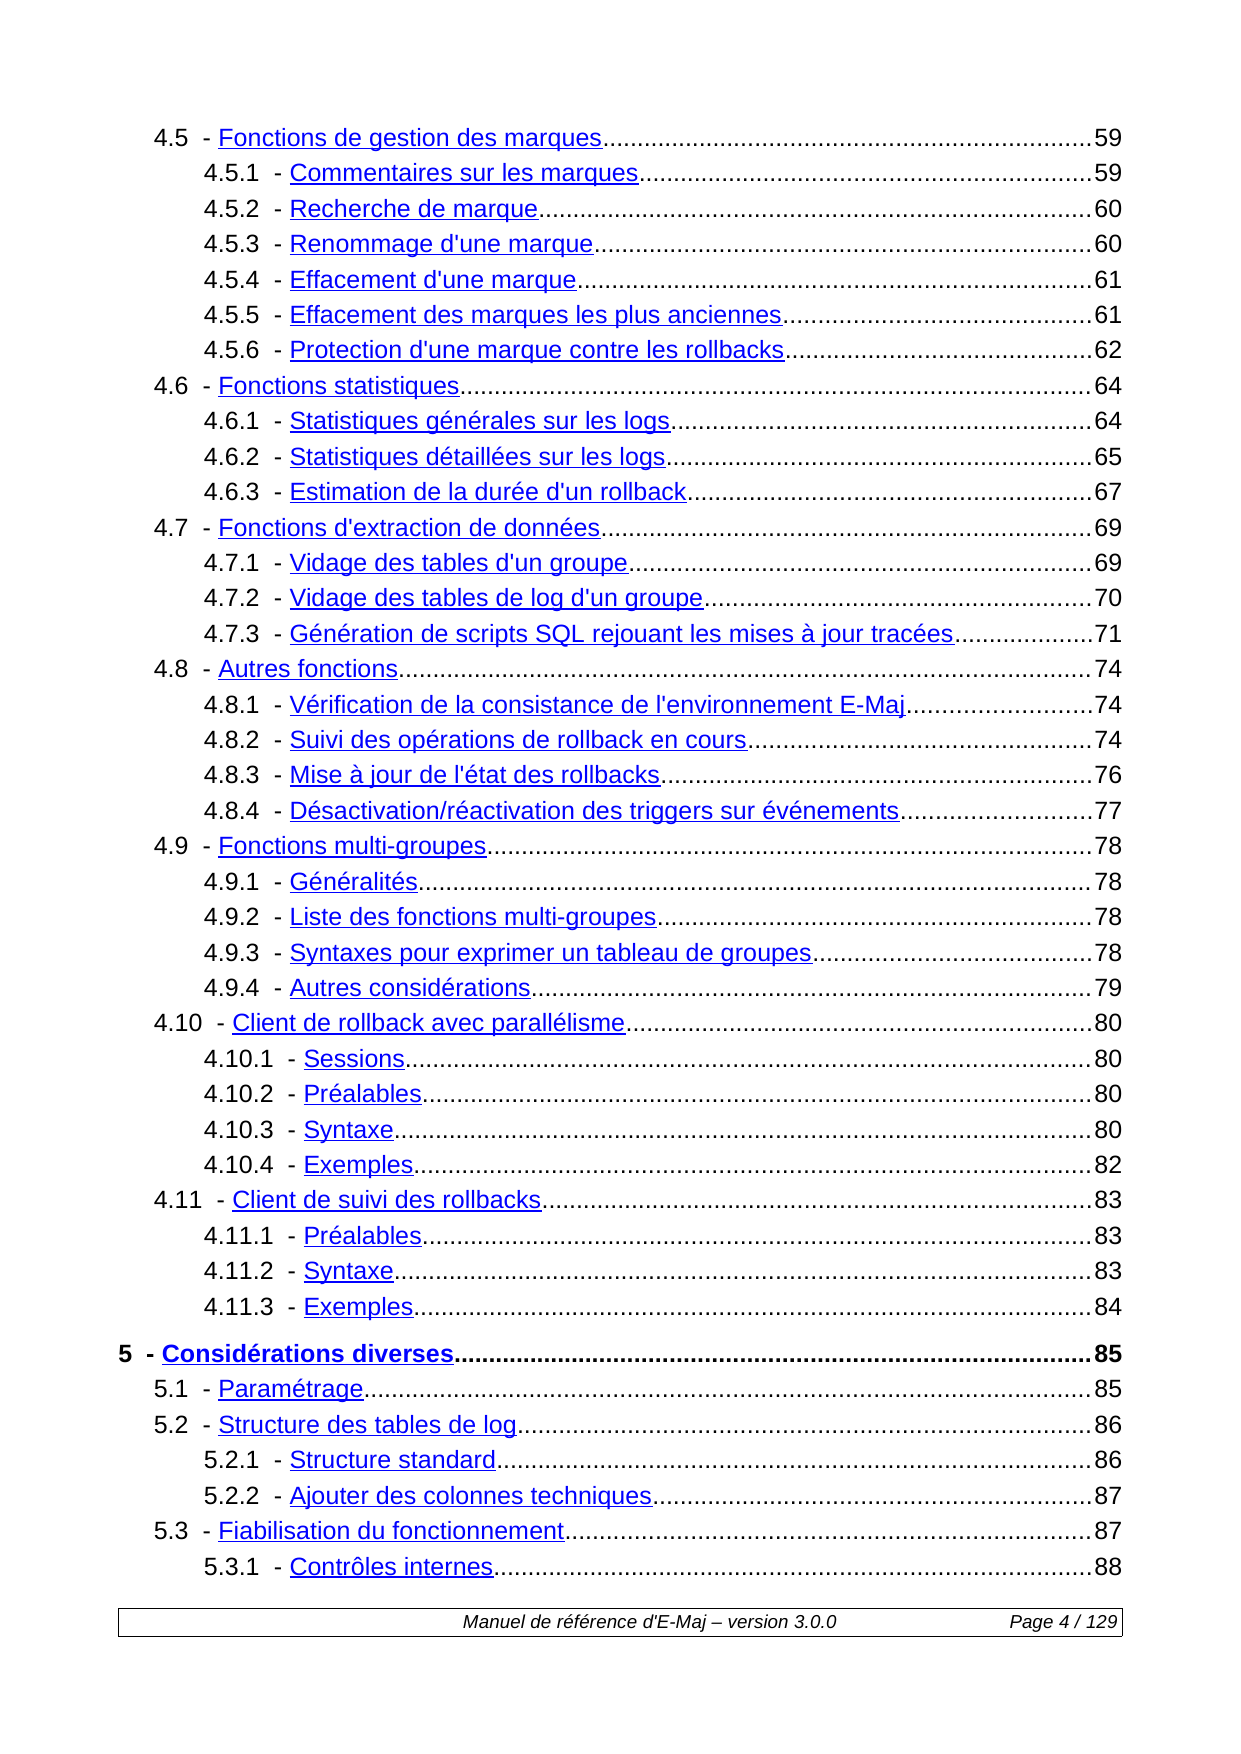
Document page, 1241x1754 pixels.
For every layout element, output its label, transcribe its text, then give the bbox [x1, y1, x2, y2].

text 4.11.1 - Préalables 83 [168, 1216, 1122, 1251]
text 4.5.6 - Protection d'une marque contre les rollbacks 62 [168, 331, 1122, 366]
text 4.9 - Fonctions multi-groupes 78 [118, 826, 1122, 862]
text 4.5.1 - Commentaires sur les marques 59 [168, 153, 1122, 189]
text 4.9.4 - Autres considérations 79 [168, 968, 1122, 1003]
text 5.3.1 - Contrôles internes 88 [168, 1547, 1122, 1582]
text 4.8.3 - Mise à jour de l'état des rollbacks 76 [168, 756, 1122, 791]
text 4.10.1 - Sessions 80 [168, 1039, 1122, 1074]
text 4.5.3 - Renommage d'une marque 60 [168, 224, 1122, 260]
text 4.9.1 - Généralités 78 [168, 862, 1122, 897]
text 4.7.2 - Vidage des tables de log d'un groupe 70 [168, 578, 1122, 614]
text 5.3 - Fiabilisation du fonctionnement 87 [118, 1511, 1122, 1547]
text 5.1 - Paramétrage 85 [118, 1369, 1122, 1405]
text 4.10 - Client de rollback avec parallélisme 80 [118, 1003, 1122, 1039]
text 4.7.1 - Vidage des tables d'un groupe 69 [168, 543, 1122, 578]
text 4.5.5 - Effacement des marques les plus anciennes 61 [168, 295, 1122, 331]
text 4.7.3 - Génération de scripts SQL rejouant les mises à jour tracées 71 [168, 614, 1122, 649]
text 4.6.1 - Statistiques générales sur les logs 64 [168, 401, 1122, 437]
text 4.11 - Client de suivi des rollbacks 83 [118, 1181, 1122, 1216]
text 5.2 - Structure des tables de log 86 [118, 1405, 1122, 1440]
text 4.9.2 - Liste des fonctions multi-groupes 78 [168, 897, 1122, 933]
text 4.11.3 - Exemples 84 [168, 1287, 1122, 1322]
text 4.11.2 - Syntaxe 83 [168, 1251, 1122, 1287]
text 4.8.4 - Désactivation/réactivation des triggers sur événements 77 [168, 791, 1122, 826]
text 4.5.2 - Recherche de marque 60 [168, 189, 1122, 224]
text 4.8 - Autres fonctions 74 [118, 649, 1122, 685]
text 4.10.4 - Exemples 82 [168, 1145, 1122, 1181]
text 4.8.1 - Vérification de la consistance de l'environnement E-Maj 74 [168, 685, 1122, 720]
text 5.2.1 - Structure standard 86 [168, 1440, 1122, 1476]
text 4.9.3 - Syntaxes pour exprimer un tableau de groupes 78 [168, 933, 1122, 968]
text 4.6.3 - Estimation de la durée d'un rollback 67 [168, 472, 1122, 508]
text 4.6.2 - Statistiques détaillées sur les logs 65 [168, 437, 1122, 472]
text 4.5.4 - Effacement d'une marque 61 [168, 260, 1122, 295]
text 4.6 - Fonctions statistiques 64 [118, 366, 1122, 401]
text 4.5 - Fonctions de gestion des marques 59 [118, 118, 1122, 153]
text 4.10.3 - Syntaxe 80 [168, 1110, 1122, 1145]
text 4.8.2 - Suivi des opérations de rollback en cours 74 [168, 720, 1122, 756]
text 4.7 - Fonctions d'extraction de données 69 [118, 508, 1122, 543]
text 5.2.2 - Ajouter des colonnes techniques 87 [168, 1476, 1122, 1511]
text 4.10.2 - Préalables 80 [168, 1074, 1122, 1110]
text 5 - Considérations diverses 85 [118, 1334, 1122, 1369]
